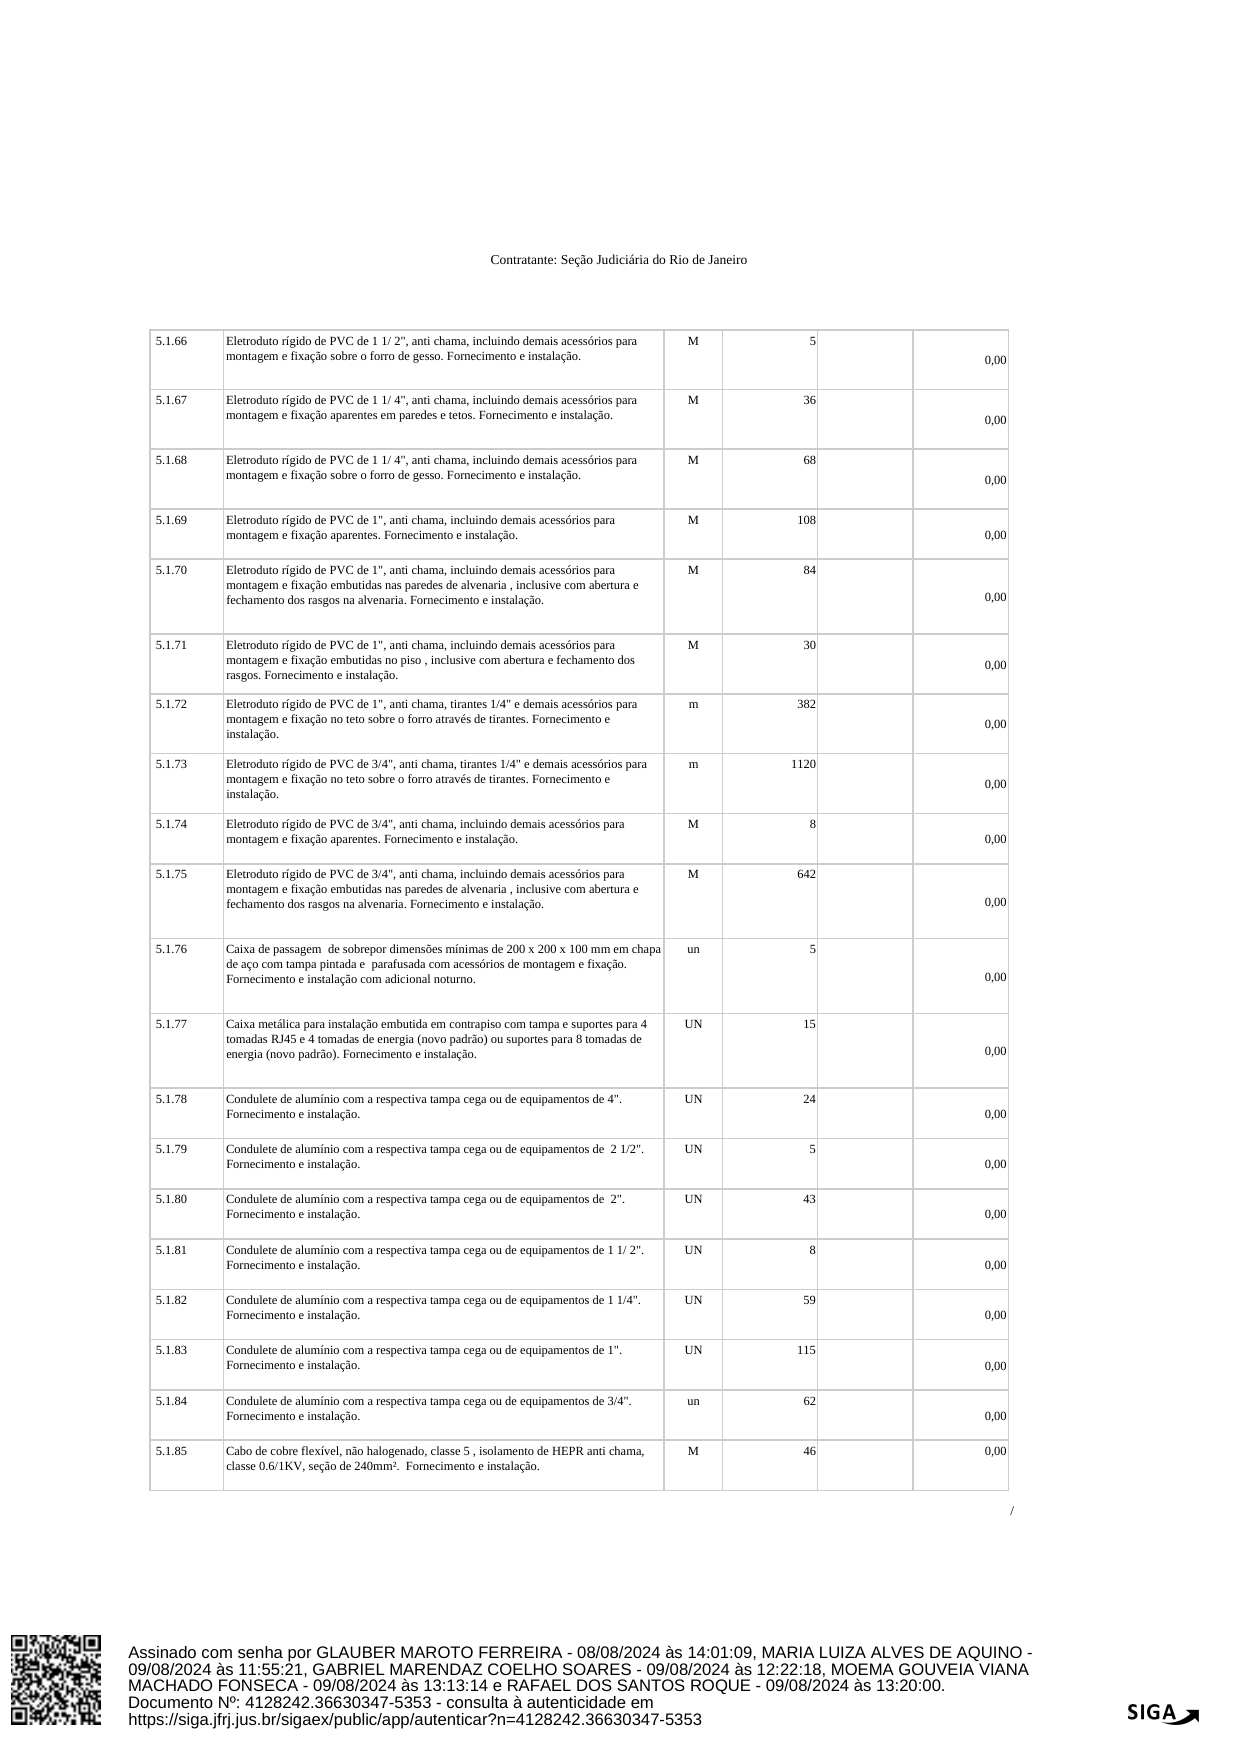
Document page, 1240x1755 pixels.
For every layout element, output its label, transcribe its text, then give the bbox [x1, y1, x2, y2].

table_cell 5.1.84 [151, 1391, 223, 1439]
table_cell 43 [723, 1190, 817, 1238]
table_cell [818, 450, 912, 508]
table_cell 0,00 [914, 814, 1008, 863]
table_cell 5.1.79 [151, 1139, 223, 1188]
table_cell 0,00 [914, 1441, 1008, 1490]
table_cell [818, 1340, 912, 1389]
table_cell M [665, 560, 722, 633]
table_cell Eletroduto rígido de PVC de 1", anti chama, tirantes 1/4" e demais acessórios para montagem e fixação no teto sobre o forro através de tirantes. Fornecimento e instalação. [224, 695, 663, 753]
table_cell UN [665, 1290, 722, 1339]
table_cell 24 [723, 1089, 817, 1137]
table_cell 5.1.81 [151, 1240, 223, 1288]
table_cell 5.1.75 [151, 865, 223, 938]
table_cell 46 [723, 1441, 817, 1490]
table_cell M [665, 865, 722, 938]
table_cell [818, 1089, 912, 1137]
table_cell 0,00 [914, 939, 1008, 1012]
table_cell Condulete de alumínio com a respectiva tampa cega ou de equipamentos de 2". Fornecimento e instalação. [224, 1190, 663, 1238]
table_cell 5.1.69 [151, 510, 223, 558]
table_cell M [665, 635, 722, 693]
table_cell 36 [723, 390, 817, 448]
table_cell 382 [723, 695, 817, 753]
table_cell M [665, 390, 722, 448]
table_cell 5.1.67 [151, 390, 223, 448]
table_cell 8 [723, 814, 817, 863]
table_cell 0,00 [914, 560, 1008, 633]
table_header 0,00 [914, 331, 1008, 388]
table_cell Condulete de alumínio com a respectiva tampa cega ou de equipamentos de 1 1/ 2". Fornecimento e instalação. [224, 1240, 663, 1288]
table_cell Eletroduto rígido de PVC de 1", anti chama, incluindo demais acessórios para montagem e fixação embutidas nas paredes de alvenaria , inclusive com abertura e fechamento dos rasgos na alvenaria. Fornecimento e instalação. [224, 560, 663, 633]
table_cell Eletroduto rígido de PVC de 1 1/ 4", anti chama, incluindo demais acessórios para montagem e fixação aparentes em paredes e tetos. Fornecimento e instalação. [224, 390, 663, 448]
table_cell m [665, 695, 722, 753]
table_cell [818, 1391, 912, 1439]
table_cell M [665, 510, 722, 558]
table_cell 8 [723, 1240, 817, 1288]
table_cell [818, 560, 912, 633]
table_cell 5.1.80 [151, 1190, 223, 1238]
table_cell 5.1.74 [151, 814, 223, 863]
table_cell [818, 1139, 912, 1188]
table_cell 0,00 [914, 450, 1008, 508]
table_cell 5.1.78 [151, 1089, 223, 1137]
table_cell 5.1.82 [151, 1290, 223, 1339]
table_cell Eletroduto rígido de PVC de 3/4", anti chama, tirantes 1/4" e demais acessórios para montagem e fixação no teto sobre o forro através de tirantes. Fornecimento e instalação. [224, 754, 663, 812]
table_cell 59 [723, 1290, 817, 1339]
table_cell 642 [723, 865, 817, 938]
table_cell [818, 1014, 912, 1087]
table_cell Cabo de cobre flexível, não halogenado, classe 5 , isolamento de HEPR anti chama, classe 0.6/1KV, seção de 240mm². Fornecimento e instalação. [224, 1441, 663, 1490]
table_cell 30 [723, 635, 817, 693]
table_cell 5.1.83 [151, 1340, 223, 1389]
table_cell 0,00 [914, 754, 1008, 812]
table_header [818, 331, 912, 388]
table_header 5 [723, 331, 817, 388]
table_cell un [665, 1391, 722, 1439]
table_cell 0,00 [914, 1089, 1008, 1137]
table_cell 84 [723, 560, 817, 633]
table_cell 0,00 [914, 1014, 1008, 1087]
table_cell Eletroduto rígido de PVC de 3/4", anti chama, incluindo demais acessórios para montagem e fixação embutidas nas paredes de alvenaria , inclusive com abertura e fechamento dos rasgos na alvenaria. Fornecimento e instalação. [224, 865, 663, 938]
table_cell 5.1.70 [151, 560, 223, 633]
table_header Eletroduto rígido de PVC de 1 1/ 2", anti chama, incluindo demais acessórios para montagem e fixação sobre o forro de gesso. Fornecimento e instalação. [224, 331, 663, 388]
table_cell [818, 1190, 912, 1238]
table_cell Caixa de passagem de sobrepor dimensões mínimas de 200 x 200 x 100 mm em chapa de aço com tampa pintada e parafusada com acessórios de montagem e fixação. Fornecimento e instalação com adicional noturno. [224, 939, 663, 1012]
table_cell Condulete de alumínio com a respectiva tampa cega ou de equipamentos de 4". Fornecimento e instalação. [224, 1089, 663, 1137]
table_cell Eletroduto rígido de PVC de 1 1/ 4", anti chama, incluindo demais acessórios para montagem e fixação sobre o forro de gesso. Fornecimento e instalação. [224, 450, 663, 508]
table_cell [818, 1240, 912, 1288]
table_cell 0,00 [914, 1290, 1008, 1339]
table_cell 5.1.71 [151, 635, 223, 693]
table_cell Condulete de alumínio com a respectiva tampa cega ou de equipamentos de 3/4". Fornecimento e instalação. [224, 1391, 663, 1439]
table_cell 108 [723, 510, 817, 558]
table_header M [665, 331, 722, 388]
table_cell 0,00 [914, 865, 1008, 938]
table_cell 62 [723, 1391, 817, 1439]
table_cell [818, 1441, 912, 1490]
table_cell M [665, 814, 722, 863]
table_cell [818, 635, 912, 693]
table_cell 0,00 [914, 635, 1008, 693]
table_cell 5.1.68 [151, 450, 223, 508]
table_cell 115 [723, 1340, 817, 1389]
table_cell 5.1.76 [151, 939, 223, 1012]
table_cell Condulete de alumínio com a respectiva tampa cega ou de equipamentos de 1". Fornecimento e instalação. [224, 1340, 663, 1389]
table_cell [818, 1290, 912, 1339]
table_cell [818, 814, 912, 863]
table_header 5.1.66 [151, 331, 223, 388]
table_cell 0,00 [914, 1190, 1008, 1238]
table_cell 0,00 [914, 510, 1008, 558]
table_cell Eletroduto rígido de PVC de 1", anti chama, incluindo demais acessórios para montagem e fixação embutidas no piso , inclusive com abertura e fechamento dos rasgos. Fornecimento e instalação. [224, 635, 663, 693]
table_cell Condulete de alumínio com a respectiva tampa cega ou de equipamentos de 1 1/4". Fornecimento e instalação. [224, 1290, 663, 1339]
table_cell Condulete de alumínio com a respectiva tampa cega ou de equipamentos de 2 1/2". Fornecimento e instalação. [224, 1139, 663, 1188]
table_cell UN [665, 1240, 722, 1288]
table_cell 0,00 [914, 1139, 1008, 1188]
table_cell UN [665, 1190, 722, 1238]
table_cell m [665, 754, 722, 812]
table_cell 5.1.73 [151, 754, 223, 812]
table_cell M [665, 1441, 722, 1490]
table_cell 5 [723, 1139, 817, 1188]
table_cell [818, 754, 912, 812]
table_cell UN [665, 1139, 722, 1188]
table_cell [818, 695, 912, 753]
table_cell [818, 939, 912, 1012]
table_cell 5.1.72 [151, 695, 223, 753]
table_cell 0,00 [914, 1340, 1008, 1389]
table_cell UN [665, 1089, 722, 1137]
table_cell 15 [723, 1014, 817, 1087]
table_cell [818, 865, 912, 938]
table_cell 0,00 [914, 390, 1008, 448]
table_cell 5.1.77 [151, 1014, 223, 1087]
table_cell 0,00 [914, 1391, 1008, 1439]
table_cell 0,00 [914, 1240, 1008, 1288]
table_cell M [665, 450, 722, 508]
table_cell un [665, 939, 722, 1012]
table_cell Eletroduto rígido de PVC de 1", anti chama, incluindo demais acessórios para montagem e fixação aparentes. Fornecimento e instalação. [224, 510, 663, 558]
table_cell UN [665, 1340, 722, 1389]
table_cell 5 [723, 939, 817, 1012]
table_cell 68 [723, 450, 817, 508]
table_cell [818, 510, 912, 558]
table_cell 0,00 [914, 695, 1008, 753]
table_cell [818, 390, 912, 448]
table_cell Caixa metálica para instalação embutida em contrapiso com tampa e suportes para 4 tomadas RJ45 e 4 tomadas de energia (novo padrão) ou suportes para 8 tomadas de energia (novo padrão). Fornecimento e instalação. [224, 1014, 663, 1087]
table_cell 1120 [723, 754, 817, 812]
table_cell Eletroduto rígido de PVC de 3/4", anti chama, incluindo demais acessórios para montagem e fixação aparentes. Fornecimento e instalação. [224, 814, 663, 863]
table_cell 5.1.85 [151, 1441, 223, 1490]
table_cell UN [665, 1014, 722, 1087]
